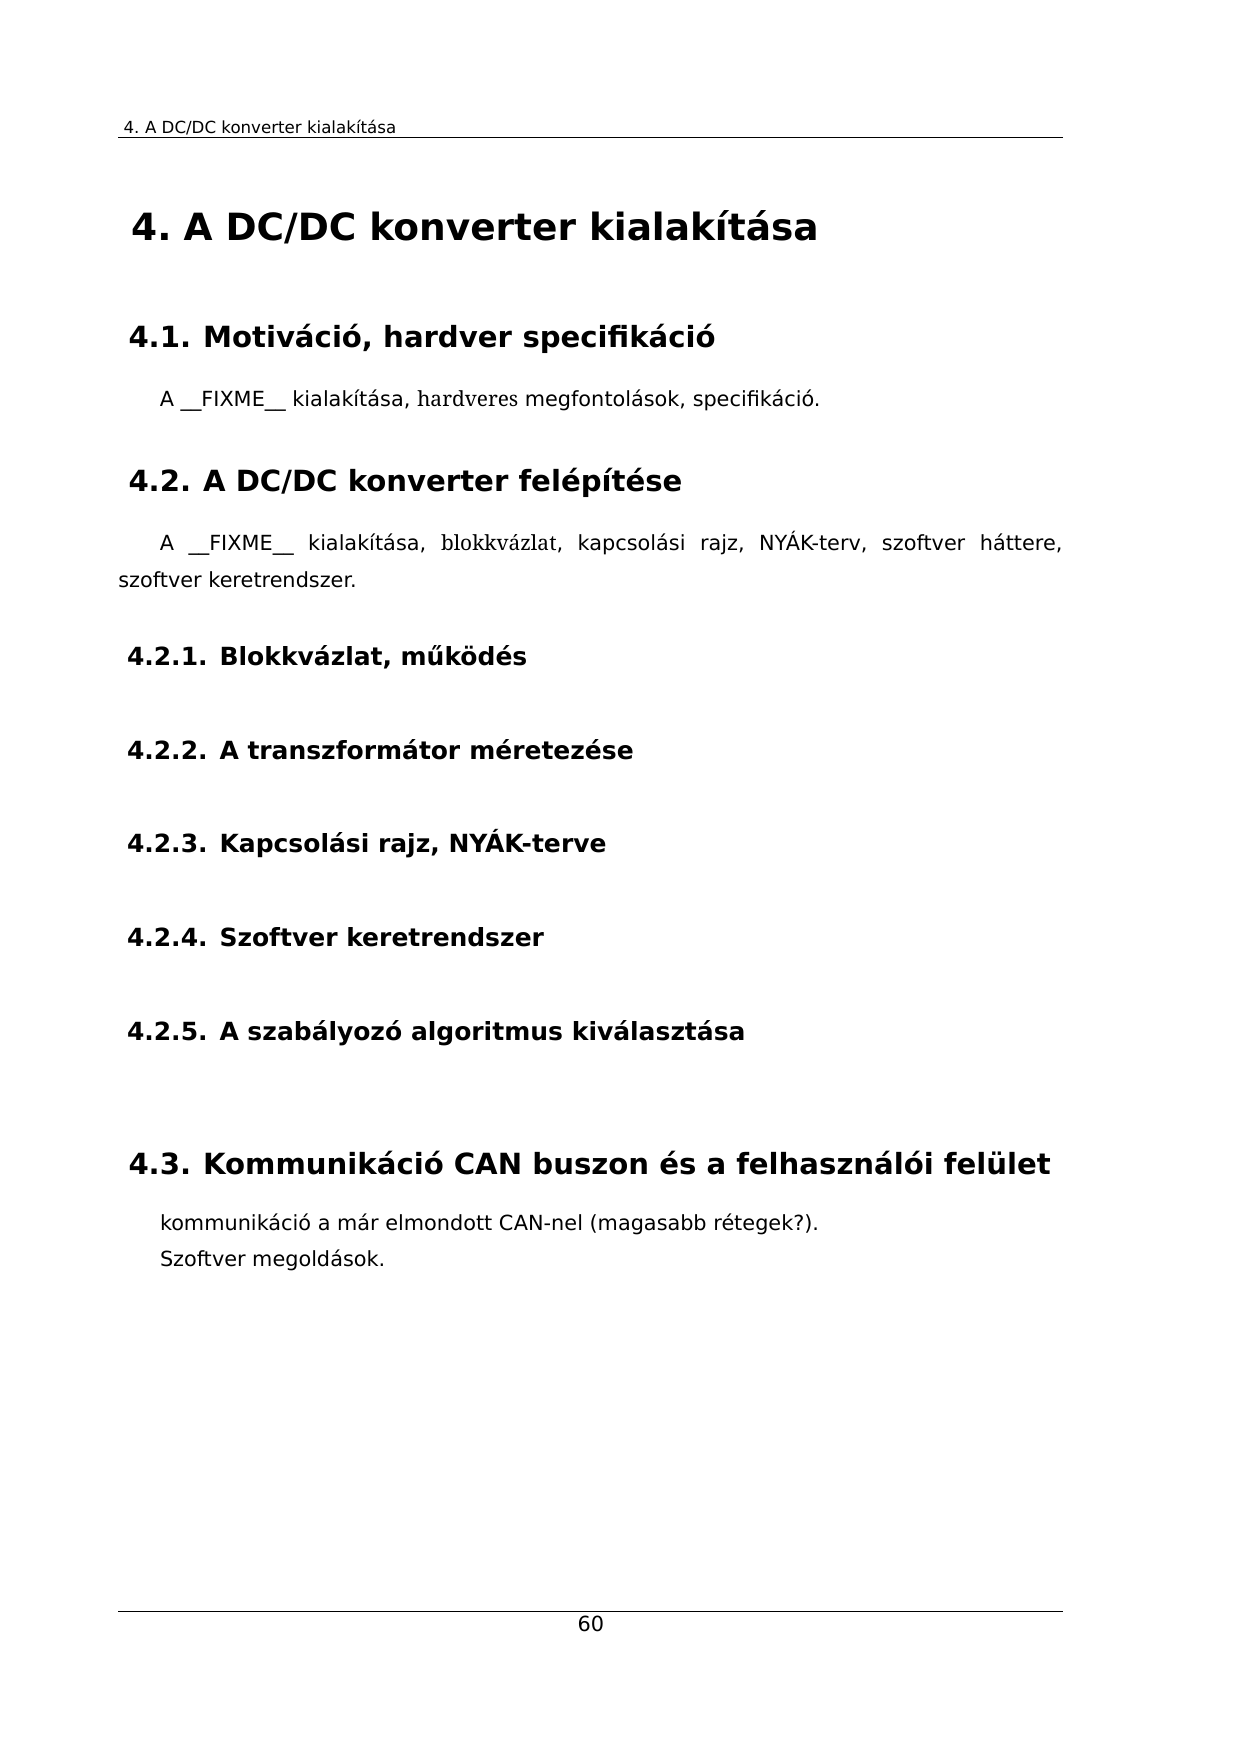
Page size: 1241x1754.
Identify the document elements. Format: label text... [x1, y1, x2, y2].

text kommunikáció a már elmondott CAN-nel (magasabb rétegek?). [118, 1211, 1063, 1235]
subtitle A transzformátor méretezése [118, 736, 1063, 765]
subtitle A szabályozó algoritmus kiválasztása [118, 1017, 1063, 1046]
subtitle Blokkvázlat, működés [118, 642, 1063, 671]
subtitle Kommunikáció CAN buszon és a felhasználói felület [118, 1147, 1063, 1181]
subtitle Kapcsolási rajz, NYÁK-terve [118, 830, 1063, 859]
text A __FIXME__ kialakítása, blokkvázlat, kapcsolási rajz, NYÁK-terv, szoftver háttere, szoft­ver keretrend­szer. [118, 528, 1063, 593]
subtitle A DC/DC konverter kialakítása [118, 205, 1063, 249]
text Szoftver megoldások. [118, 1247, 1063, 1271]
text A __FIXME__ kialakítása, hardveres megfontolások, specifikáció. [118, 384, 1063, 413]
subtitle Szoftver keretrendszer [118, 923, 1063, 953]
subtitle Motiváció, hardver specifikáció [118, 321, 1063, 355]
subtitle A DC/DC konverter felépítése [118, 464, 1063, 498]
